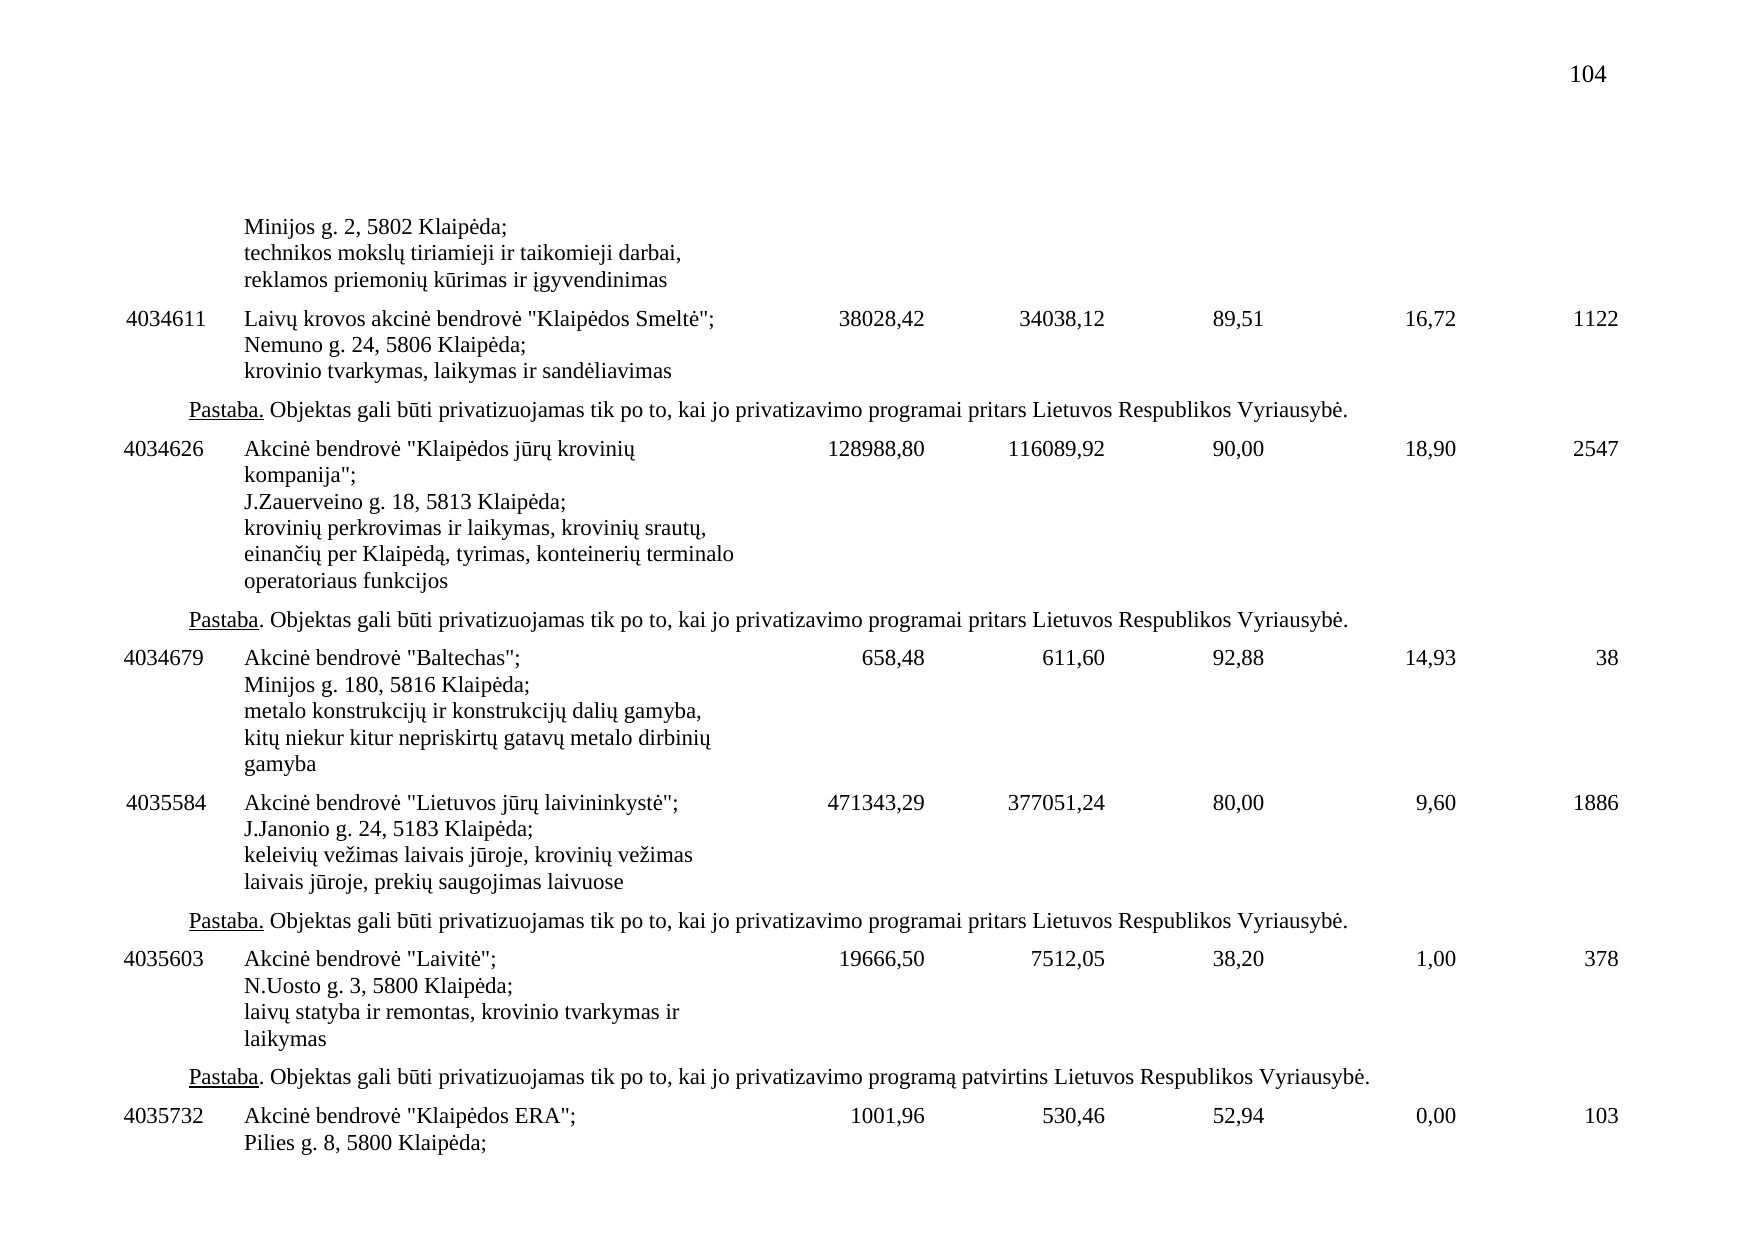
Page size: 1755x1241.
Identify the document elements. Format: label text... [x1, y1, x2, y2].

table_cell [100, 207, 233, 298]
table_cell 52,94 [1122, 1096, 1281, 1155]
table_cell 16,72 [1281, 298, 1473, 390]
table_cell Pastaba. Objektas gali būti privatizuojamas tik po to, kai jo privatizavimo programai pritars Lietuvos Respublikos Vyriausybė. [100, 390, 1636, 429]
table_cell Minijos g. 2, 5802 Klaipėda; technikos mokslų tiriamieji ir taikomieji darbai, reklamos priemonių kūrimas ir įgyvendinimas [233, 207, 749, 298]
table_cell 471343,29 [750, 783, 941, 900]
table_cell 14,93 [1281, 638, 1473, 782]
table_cell 4034626 [100, 429, 233, 599]
table_cell Laivų krovos akcinė bendrovė "Klaipėdos Smeltė"; Nemuno g. 24, 5806 Klaipėda; krovinio tvarkymas, laikymas ir sandėliavimas [233, 298, 749, 390]
table_cell [1281, 207, 1473, 298]
table_cell 9,60 [1281, 783, 1473, 900]
table_cell 7512,05 [941, 939, 1122, 1057]
table_cell 80,00 [1122, 783, 1281, 900]
table_cell 1,00 [1281, 939, 1473, 1057]
table_cell 38 [1473, 638, 1636, 782]
table_cell 38028,42 [750, 298, 941, 390]
table_cell [750, 207, 941, 298]
table_cell Akcinė bendrovė "Klaipėdos ERA"; Pilies g. 8, 5800 Klaipėda; [233, 1096, 749, 1155]
table_cell [941, 207, 1122, 298]
table_cell 19666,50 [750, 939, 941, 1057]
table_cell 18,90 [1281, 429, 1473, 599]
table_cell 1001,96 [750, 1096, 941, 1155]
table_cell 530,46 [941, 1096, 1122, 1155]
table_cell [1122, 207, 1281, 298]
table_cell 0,00 [1281, 1096, 1473, 1155]
table_cell 658,48 [750, 638, 941, 782]
table_cell 4035603 [100, 939, 233, 1057]
table_cell 1886 [1473, 783, 1636, 900]
table_cell 378 [1473, 939, 1636, 1057]
table_cell Akcinė bendrovė "Laivitė"; N.Uosto g. 3, 5800 Klaipėda; laivų statyba ir remontas, krovinio tvarkymas ir laikymas [233, 939, 749, 1057]
table_cell Pastaba. Objektas gali būti privatizuojamas tik po to, kai jo privatizavimo programą patvirtins Lietuvos Respublikos Vyriausybė. [100, 1057, 1636, 1096]
table_cell 4035584 [100, 783, 233, 900]
table_cell 2547 [1473, 429, 1636, 599]
table_cell 116089,92 [941, 429, 1122, 599]
table_cell 1122 [1473, 298, 1636, 390]
table_cell 38,20 [1122, 939, 1281, 1057]
table_cell 377051,24 [941, 783, 1122, 900]
table_cell 4035732 [100, 1096, 233, 1155]
table_cell Pastaba. Objektas gali būti privatizuojamas tik po to, kai jo privatizavimo programai pritars Lietuvos Respublikos Vyriausybė. [100, 900, 1636, 939]
table_cell 128988,80 [750, 429, 941, 599]
table_cell 103 [1473, 1096, 1636, 1155]
table_cell [1473, 207, 1636, 298]
table_cell 90,00 [1122, 429, 1281, 599]
table_cell 34038,12 [941, 298, 1122, 390]
table_cell 92,88 [1122, 638, 1281, 782]
table_cell 4034679 [100, 638, 233, 782]
table_cell 4034611 [100, 298, 233, 390]
table_cell 611,60 [941, 638, 1122, 782]
table_cell Akcinė bendrovė "Lietuvos jūrų laivininkystė"; J.Janonio g. 24, 5183 Klaipėda; keleivių vežimas laivais jūroje, krovinių vežimas laivais jūroje, prekių saugojimas laivuose [233, 783, 749, 900]
table_cell Akcinė bendrovė "Klaipėdos jūrų krovinių kompanija"; J.Zauerveino g. 18, 5813 Klaipėda; krovinių perkrovimas ir laikymas, krovinių srautų, einančių per Klaipėdą, tyrimas, konteinerių terminalo operatoriaus funkcijos [233, 429, 749, 599]
table_cell 89,51 [1122, 298, 1281, 390]
table_cell Pastaba. Objektas gali būti privatizuojamas tik po to, kai jo privatizavimo programai pritars Lietuvos Respublikos Vyriausybė. [100, 599, 1636, 638]
table_cell Akcinė bendrovė "Baltechas"; Minijos g. 180, 5816 Klaipėda; metalo konstrukcijų ir konstrukcijų dalių gamyba, kitų niekur kitur nepriskirtų gatavų metalo dirbinių gamyba [233, 638, 749, 782]
